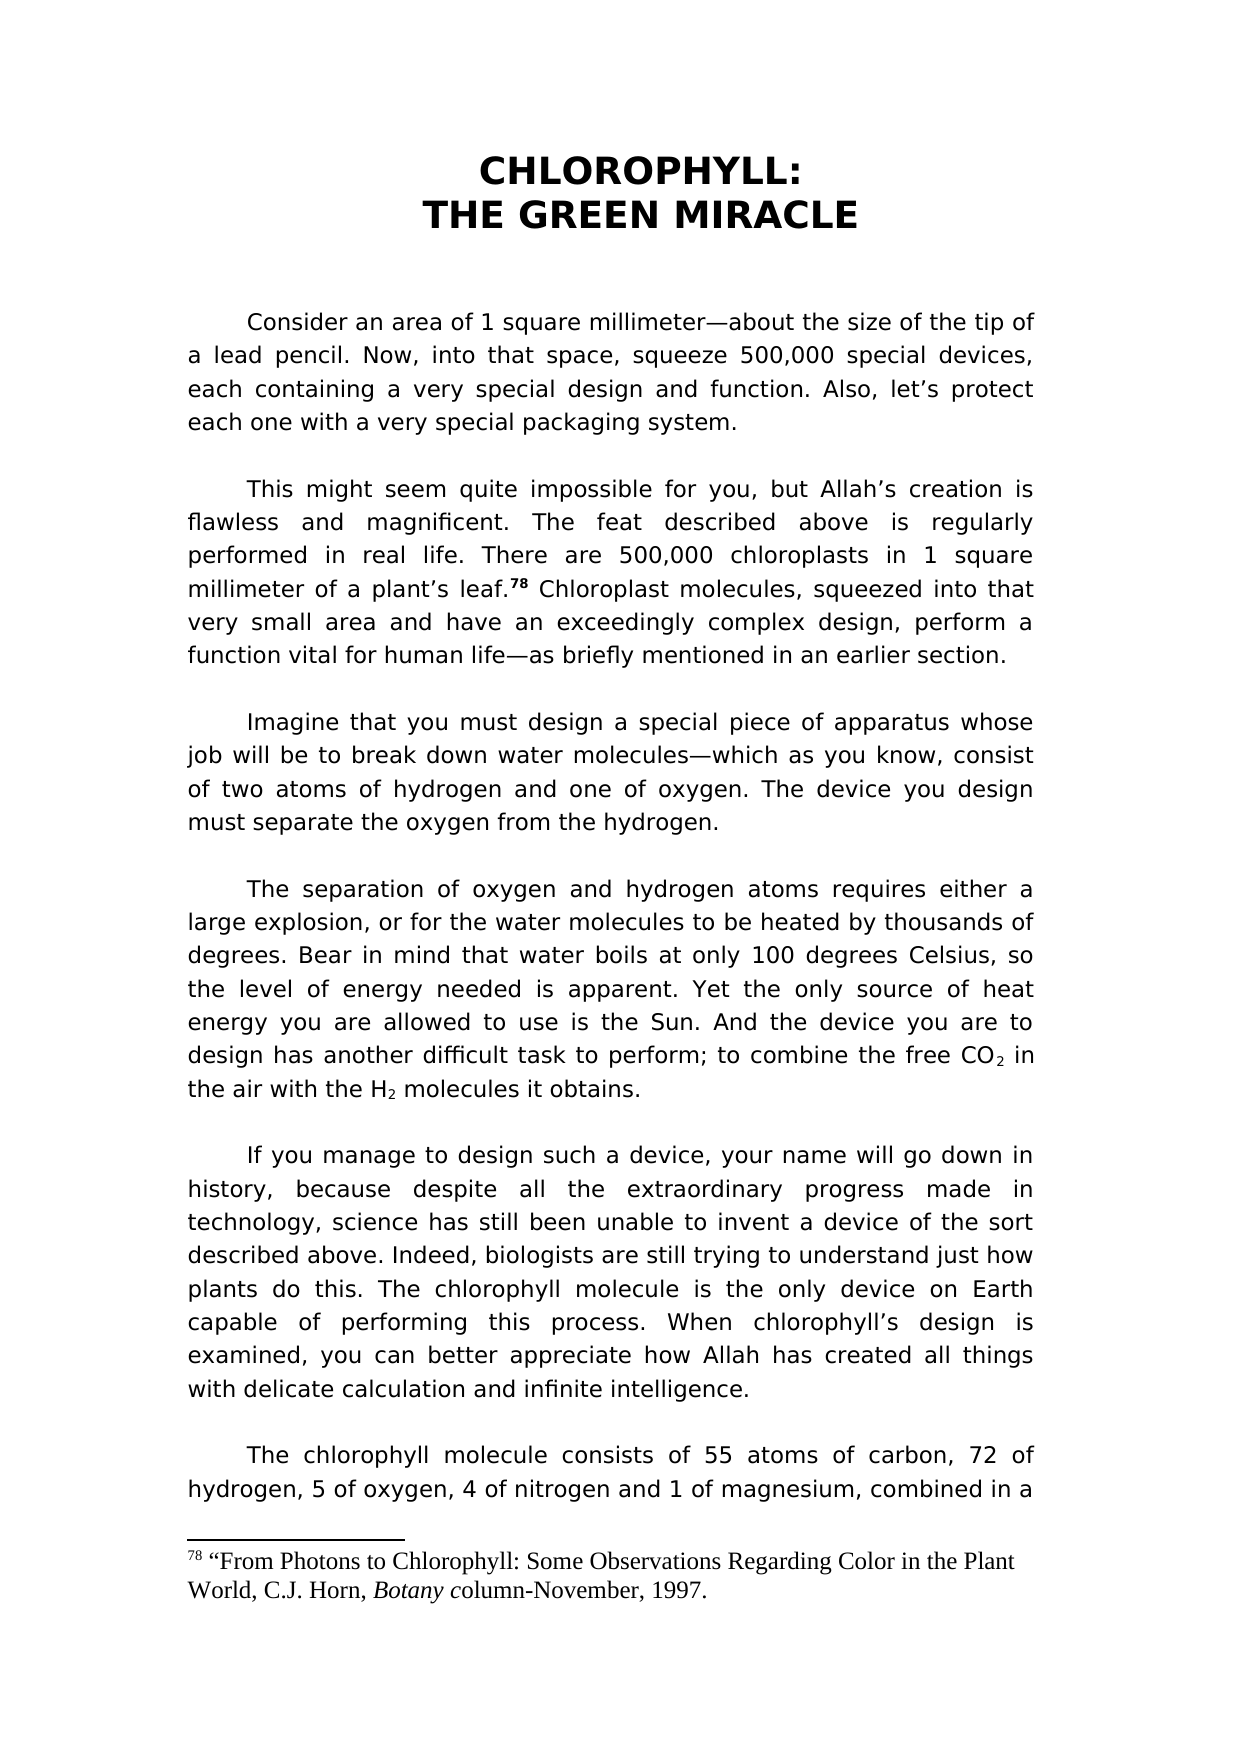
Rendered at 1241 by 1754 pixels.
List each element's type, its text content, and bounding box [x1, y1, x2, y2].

text This might seem quite impossible for you, but Allah’s creation is flawless and magnificent. The feat described above is regularly performed in real life. There are 500,000 chloroplasts in 1 square millimeter of a plant’s leaf. Chloroplast molecules, squeezed into that very small area and have an exceedingly complex design, perform a function vital for human life—as briefly mentioned in an earlier section. [187, 471, 1035, 671]
text Consider an area of 1 square millimeter—about the size of the tip of a lead pencil. Now, into that space, squeeze 500,000 special devices, each containing a very special design and function. Also, let’s protect each one with a very special packaging system. [187, 304, 1035, 437]
text “From Photons to Chlorophyll: Some Observations Regarding Color in the Plant World, C.J. Horn, Botany column-November, 1997. [187, 1546, 1053, 1604]
text Imagine that you must design a special piece of apparatus whose job will be to break down water molecules—which as you know, consist of two atoms of hydrogen and one of oxygen. The device you design must separate the oxygen from the hydrogen. [187, 704, 1035, 837]
text The separation of oxygen and hydrogen atoms requires either a large explosion, or for the water molecules to be heated by thousands of degrees. Bear in mind that water boils at only 100 degrees Celsius, so the level of energy needed is apparent. Yet the only source of heat energy you are allowed to use is the Sun. And the device you are to design has another difficult task to perform; to combine the free CO2 in the air with the H2 molecules it obtains. [187, 871, 1035, 1104]
text The chlorophyll molecule consists of 55 atoms of carbon, 72 of hydrogen, 5 of oxygen, 4 of nitrogen and 1 of magnesium, combined in a [187, 1437, 1035, 1504]
text If you manage to design such a device, your name will go down in history, because despite all the extraordinary progress made in technology, science has still been unable to invent a device of the sort described above. Indeed, biologists are still trying to understand just how plants do this. The chlorophyll molecule is the only device on Earth capable of performing this process. When chlorophyll’s design is examined, you can better appreciate how Allah has created all things with delicate calculation and infinite intelligence. [187, 1137, 1035, 1404]
text THE GREEN MIRACLE [187, 194, 1035, 237]
text CHLOROPHYLL: [187, 150, 1035, 194]
